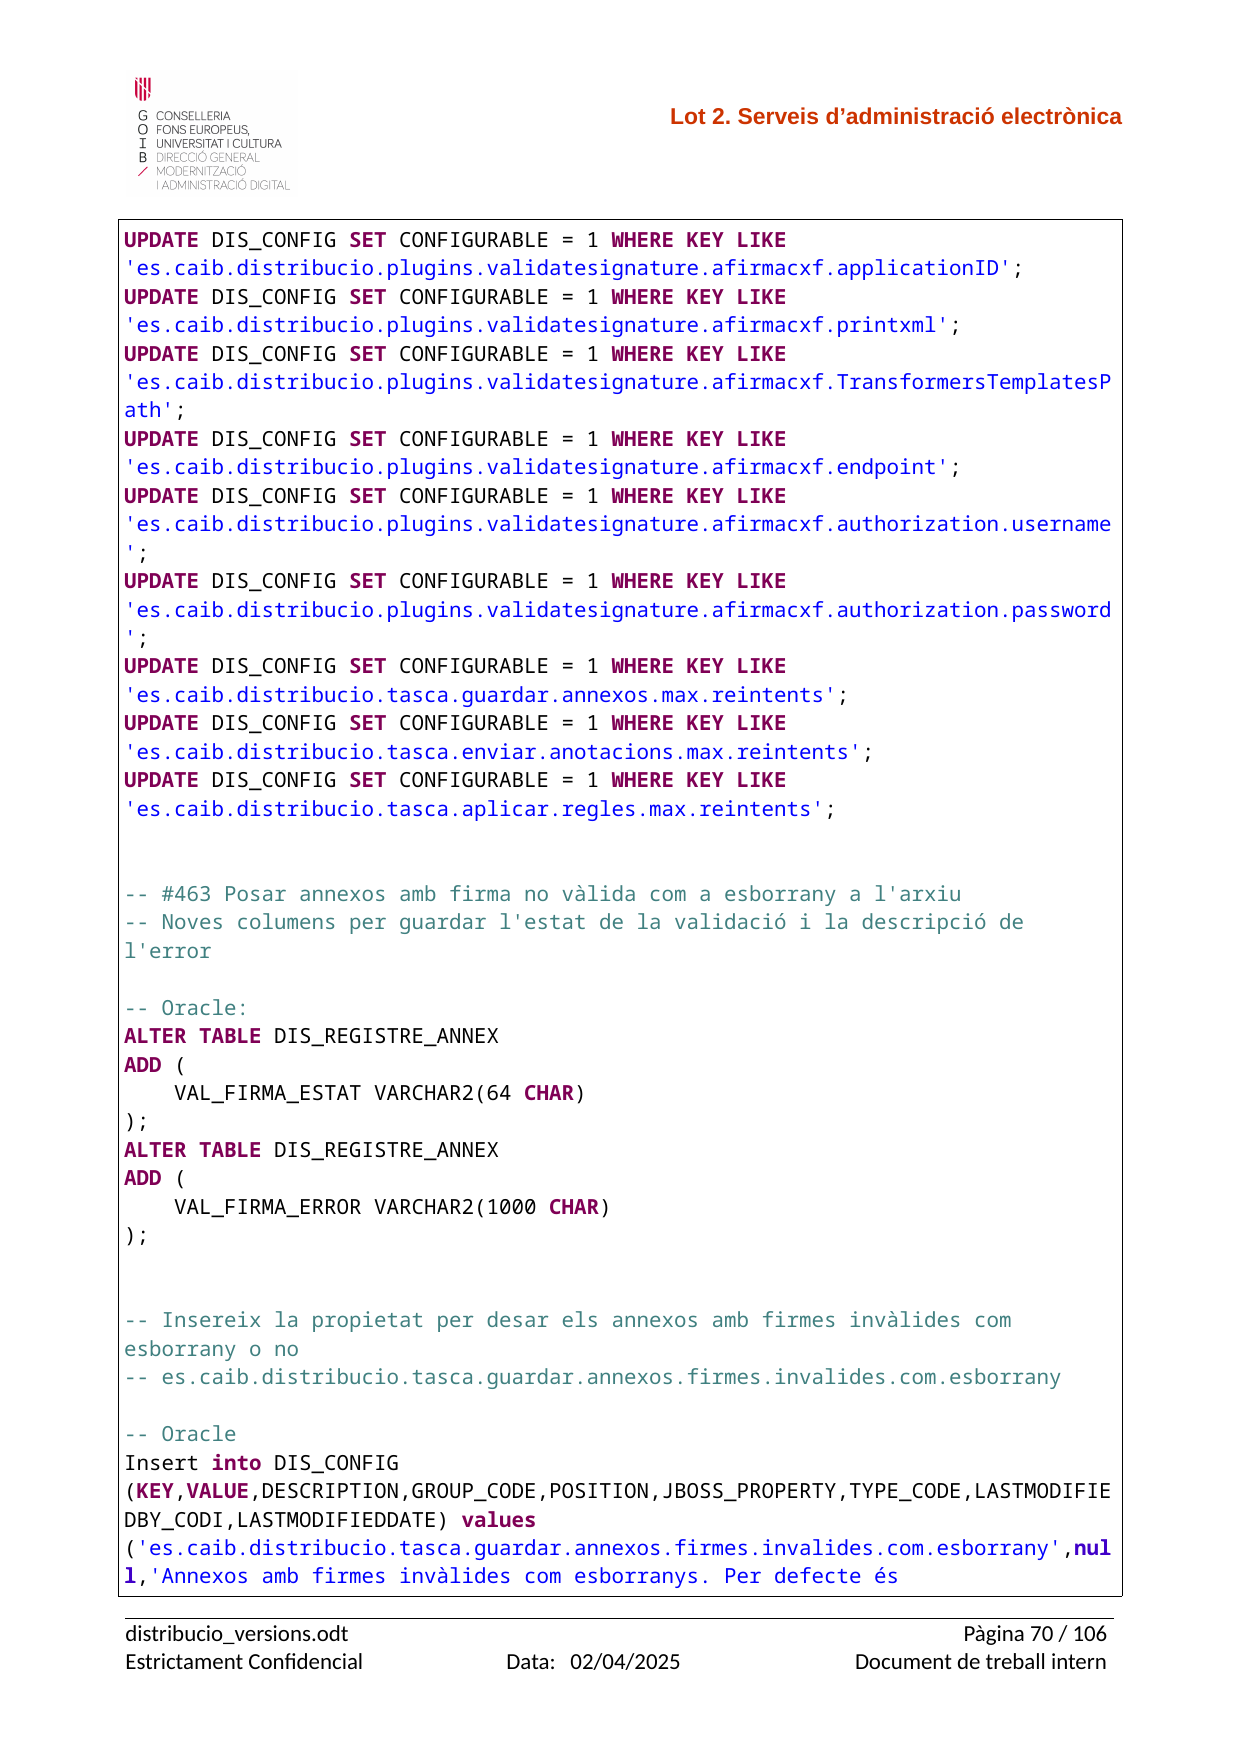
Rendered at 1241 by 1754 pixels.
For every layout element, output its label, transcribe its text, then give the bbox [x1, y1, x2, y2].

table_header UPDATE DIS_CONFIG SET CONFIGURABLE = 1 WHERE KEY LIKE 'es.caib.distribucio.plugins.validatesignature.afirmacxf.applicationID'; UPDATE DIS_CONFIG SET CONFIGURABLE = 1 WHERE KEY LIKE 'es.caib.distribucio.plugins.validatesignature.afirmacxf.printxml'; UPDATE DIS_CONFIG SET CONFIGURABLE = 1 WHERE KEY LIKE 'es.caib.distribucio.plugins.validatesignature.afirmacxf.TransformersTemplatesPath'; UPDATE DIS_CONFIG SET CONFIGURABLE = 1 WHERE KEY LIKE 'es.caib.distribucio.plugins.validatesignature.afirmacxf.endpoint'; UPDATE DIS_CONFIG SET CONFIGURABLE = 1 WHERE KEY LIKE 'es.caib.distribucio.plugins.validatesignature.afirmacxf.authorization.username'; UPDATE DIS_CONFIG SET CONFIGURABLE = 1 WHERE KEY LIKE 'es.caib.distribucio.plugins.validatesignature.afirmacxf.authorization.password'; UPDATE DIS_CONFIG SET CONFIGURABLE = 1 WHERE KEY LIKE 'es.caib.distribucio.tasca.guardar.annexos.max.reintents'; UPDATE DIS_CONFIG SET CONFIGURABLE = 1 WHERE KEY LIKE 'es.caib.distribucio.tasca.enviar.anotacions.max.reintents'; UPDATE DIS_CONFIG SET CONFIGURABLE = 1 WHERE KEY LIKE 'es.caib.distribucio.tasca.aplicar.regles.max.reintents'; -- #463 Posar annexos amb firma no vàlida com a esborrany a l'arxiu -- Noves columens per guardar l'estat de la validació i la descripció de l'error -- Oracle: ALTER TABLE DIS_REGISTRE_ANNEX ADD ( VAL_FIRMA_ESTAT VARCHAR2(64 CHAR) ); ALTER TABLE DIS_REGISTRE_ANNEX ADD ( VAL_FIRMA_ERROR VARCHAR2(1000 CHAR) ); -- Insereix la propietat per desar els annexos amb firmes invàlides com esborrany o no -- es.caib.distribucio.tasca.guardar.annexos.firmes.invalides.com.esborrany -- Oracle Insert into DIS_CONFIG (KEY,VALUE,DESCRIPTION,GROUP_CODE,POSITION,JBOSS_PROPERTY,TYPE_CODE,LASTMODIFIEDBY_CODI,LASTMODIFIEDDATE) values ('es.caib.distribucio.tasca.guardar.annexos.firmes.invalides.com.esborrany',null,'Annexos amb firmes invàlides com esborranys. Per defecte és [119, 220, 1122, 1596]
picture [126, 70, 299, 197]
